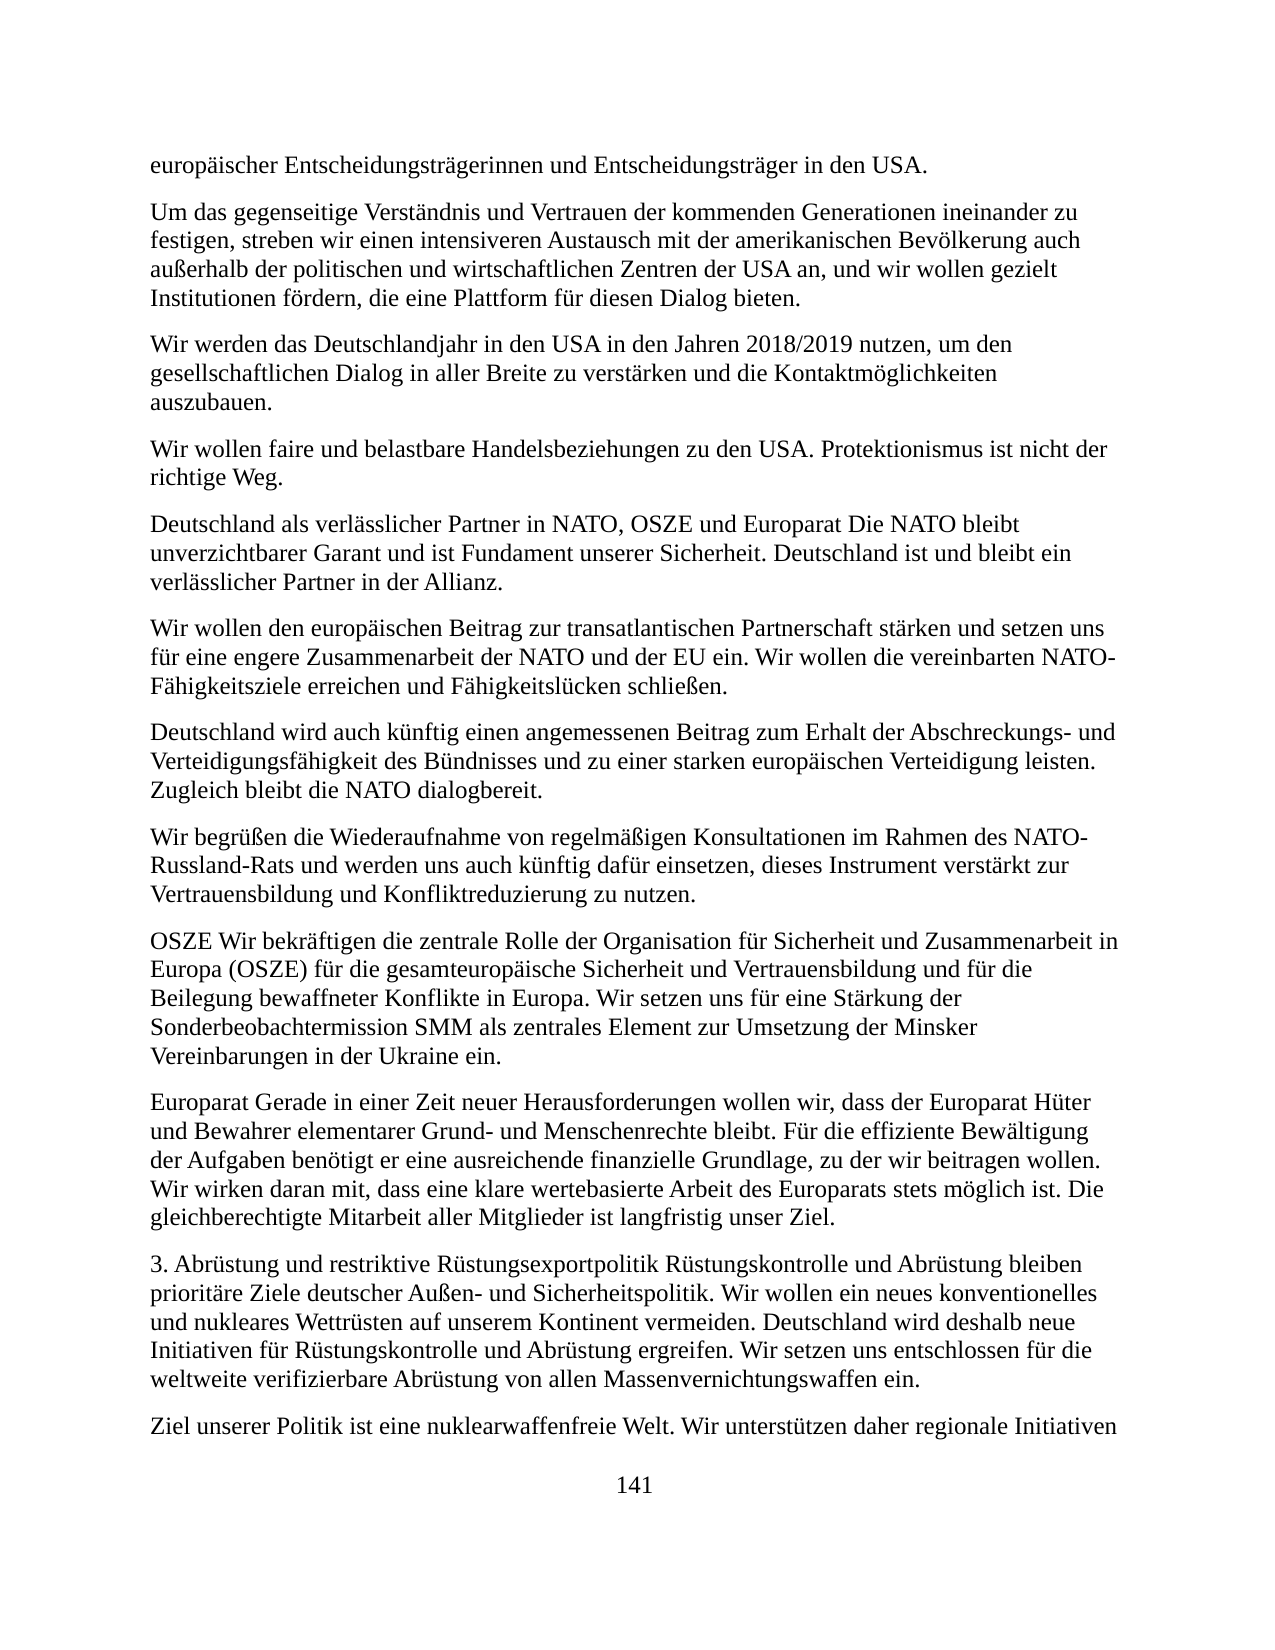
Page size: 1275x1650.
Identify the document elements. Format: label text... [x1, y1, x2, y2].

text Ziel unserer Politik ist eine nuklearwaffenfreie Welt. Wir unterstützen daher regionale Initiativen [150, 1411, 1125, 1439]
text OSZE Wir bekräftigen die zentrale Rolle der Organisation für Sicherheit und Zusammenarbeit in Europa (OSZE) für die gesamteuropäische Sicherheit und Vertrauensbildung und für die Beilegung bewaffneter Konflikte in Europa. Wir setzen uns für eine Stärkung der Sonderbeobachtermission SMM als zentrales Element zur Umsetzung der Minsker Vereinbarungen in der Ukraine ein. [150, 926, 1125, 1069]
text europäischer Entscheidungsträgerinnen und Entscheidungsträger in den USA. [150, 150, 1125, 179]
text 3. Abrüstung und restriktive Rüstungsexportpolitik Rüstungskontrolle und Abrüstung bleiben prioritäre Ziele deutscher Außen- und Sicherheitspolitik. Wir wollen ein neues konventionelles und nukleares Wettrüsten auf unserem Kontinent vermeiden. Deutschland wird deshalb neue Initiativen für Rüstungskontrolle und Abrüstung ergreifen. Wir setzen uns entschlossen für die weltweite verifizierbare Abrüstung von allen Massenvernichtungswaffen ein. [150, 1249, 1125, 1393]
text Wir wollen den europäischen Beitrag zur transatlantischen Partnerschaft stärken und setzen uns für eine engere Zusammenarbeit der NATO und der EU ein. Wir wollen die vereinbarten NATO-Fähigkeitsziele erreichen und Fähigkeitslücken schließen. [150, 613, 1125, 699]
text Um das gegenseitige Verständnis und Vertrauen der kommenden Generationen ineinander zu festigen, streben wir einen intensiveren Austausch mit der amerikanischen Bevölkerung auch außerhalb der politischen und wirtschaftlichen Zentren der USA an, und wir wollen gezielt Institutionen fördern, die eine Plattform für diesen Dialog bieten. [150, 197, 1125, 312]
text Wir wollen faire und belastbare Handelsbeziehungen zu den USA. Protektionismus ist nicht der richtige Weg. [150, 434, 1125, 491]
text Wir werden das Deutschlandjahr in den USA in den Jahren 2018/2019 nutzen, um den gesellschaftlichen Dialog in aller Breite zu verstärken und die Kontaktmöglichkeiten auszubauen. [150, 329, 1125, 416]
text Europarat Gerade in einer Zeit neuer Herausforderungen wollen wir, dass der Europarat Hüter und Bewahrer elementarer Grund- und Menschenrechte bleibt. Für die effiziente Bewältigung der Aufgaben benötigt er eine ausreichende finanzielle Grundlage, zu der wir beitragen wollen. Wir wirken daran mit, dass eine klare wertebasierte Arbeit des Europarats stets möglich ist. Die gleichberechtigte Mitarbeit aller Mitglieder ist langfristig unser Ziel. [150, 1087, 1125, 1231]
text Wir begrüßen die Wiederaufnahme von regelmäßigen Konsultationen im Rahmen des NATO-Russland-Rats und werden uns auch künftig dafür einsetzen, dieses Instrument verstärkt zur Vertrauensbildung und Konfliktreduzierung zu nutzen. [150, 822, 1125, 908]
text Deutschland wird auch künftig einen angemessenen Beitrag zum Erhalt der Abschreckungs- und Verteidigungsfähigkeit des Bündnisses und zu einer starken europäischen Verteidigung leisten. Zugleich bleibt die NATO dialogbereit. [150, 717, 1125, 804]
text Deutschland als verlässlicher Partner in NATO, OSZE und Europarat Die NATO bleibt unverzichtbarer Garant und ist Fundament unserer Sicherheit. Deutschland ist und bleibt ein verlässlicher Partner in der Allianz. [150, 509, 1125, 595]
